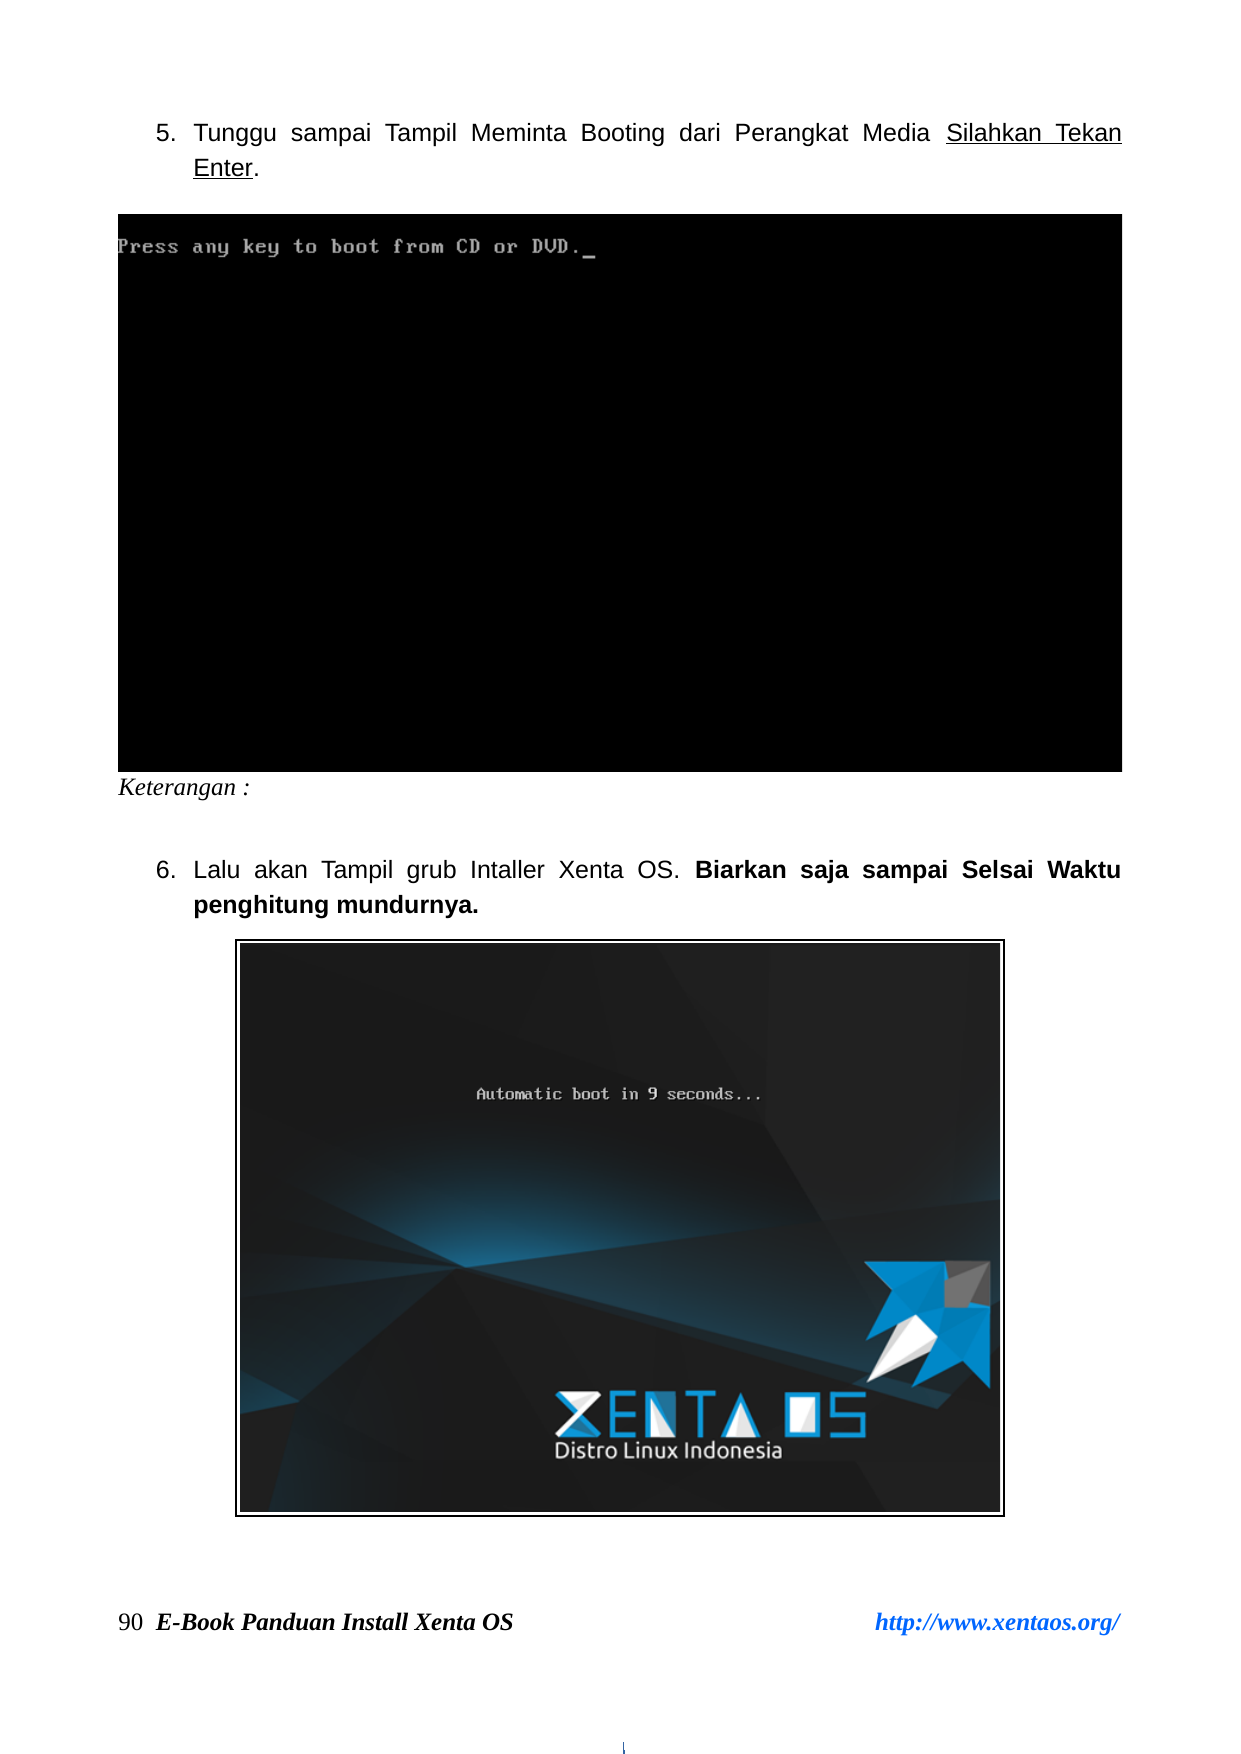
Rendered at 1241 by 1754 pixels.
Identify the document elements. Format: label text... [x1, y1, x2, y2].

list Lalu akan Tampil grub Intaller Xenta OS. Biarkan saja sampai Selsai Waktu penghitung mundurnya. [156, 855, 1122, 919]
list Tunggu sampai Tampil Meminta Booting dari Perangkat Media Silahkan Tekan Enter. [156, 118, 1122, 181]
picture [240, 943, 1001, 1512]
text Keterangan : [118, 772, 1122, 801]
picture [118, 214, 1123, 772]
